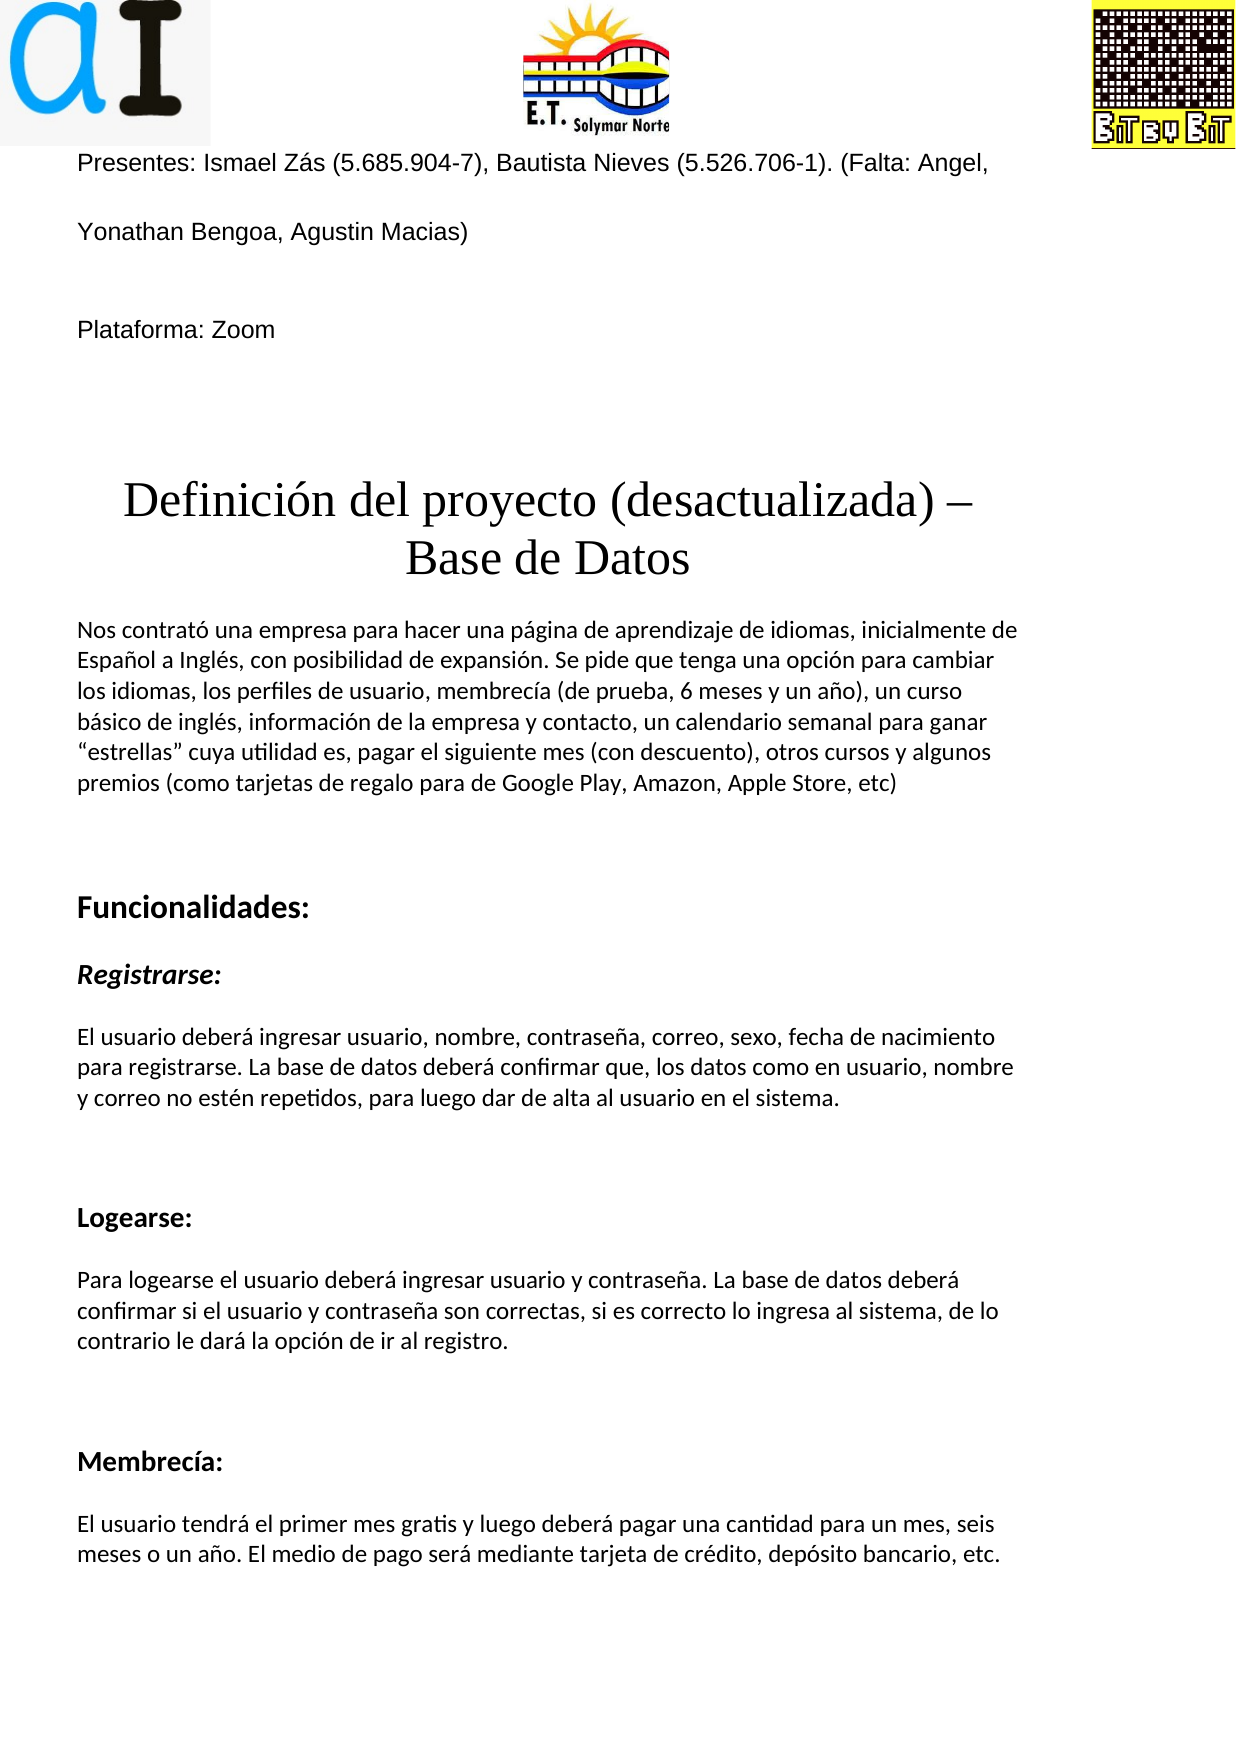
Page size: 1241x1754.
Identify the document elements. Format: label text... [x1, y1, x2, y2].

text Para logearse el usuario deberá ingresar usuario y contraseña. La base de datos deberá confirmar si el usuario y contraseña son correctas, si es correcto lo ingresa al sistema, de lo contrario le dará la opción de ir al registro. [77, 1264, 1019, 1356]
text Nos contrató una empresa para hacer una página de aprendizaje de idiomas, inicialmente de Español a Inglés, con posibilidad de expansión. Se pide que tenga una opción para cambiar los idiomas, los perfiles de usuario, membrecía (de prueba, 6 meses y un año), un curso básico de inglés, información de la empresa y contacto, un calendario semanal para ganar “estrellas” cuya utilidad es, pagar el siguiente mes (con descuento), otros cursos y algunos premios (como tarjetas de regalo para de Google Play, Amazon, Apple Store, etc) [77, 614, 1019, 797]
text Presentes: Ismael Zás (5.685.904-7), Bautista Nieves (5.526.706-1). (Falta: Angel, Yonathan Bengoa, Agustin Macias) [77, 148, 1019, 245]
text Registrarse: [77, 956, 1019, 992]
picture [0, 0, 211, 146]
text El usuario tendrá el primer mes gratis y luego deberá pagar una cantidad para un mes, seis meses o un año. El medio de pago será mediante tarjeta de crédito, depósito bancario, etc. [77, 1508, 1019, 1569]
text Logearse: [77, 1199, 1019, 1235]
picture [523, 0, 670, 146]
text Funcionalidades: [77, 886, 1019, 927]
text El usuario deberá ingresar usuario, nombre, contraseña, correo, sexo, fecha de nacimiento para registrarse. La base de datos deberá confirmar que, los datos como en usuario, nombre y correo no estén repetidos, para luego dar de alta al usuario en el sistema. [77, 1021, 1019, 1112]
text Definición del proyecto (desactualizada) – Base de Datos [77, 470, 1019, 585]
text Plataforma: Zoom [77, 315, 1019, 343]
picture [1091, 0, 1236, 149]
text Membrecía: [77, 1443, 1019, 1478]
